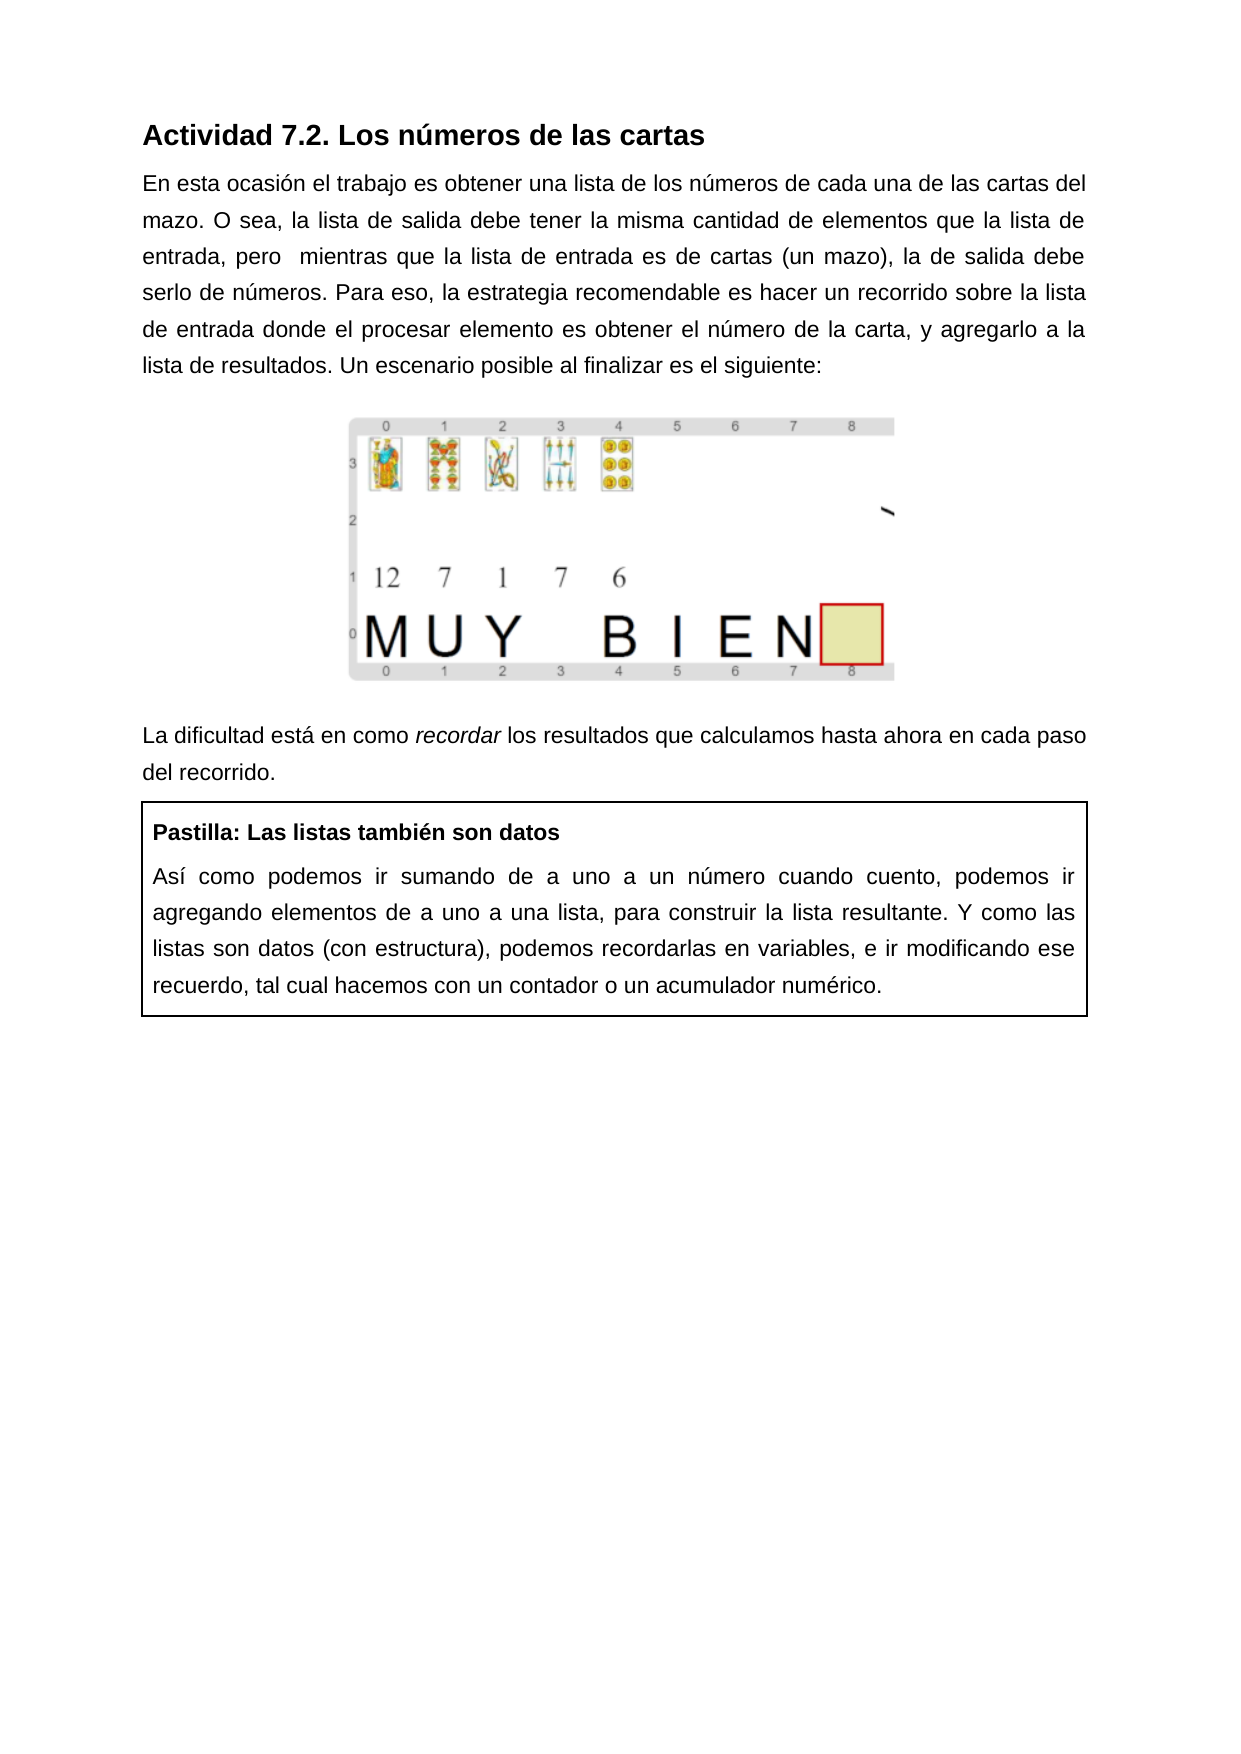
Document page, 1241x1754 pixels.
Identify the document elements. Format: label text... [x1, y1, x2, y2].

text En esta ocasión el trabajo es obtener una lista de los números de cada una de las cartas del mazo. O sea, la lista de salida debe tener la misma cantidad de elementos que la lista de entrada, pero mientras que la lista de entrada es de cartas (un mazo), la de salida debe serlo de números. Para eso, la estrategia recomendable es hacer un recorrido sobre la lista de entrada donde el procesar elemento es obtener el número de la carta, y agregarlo a la lista de resultados. Un escenario posible al finalizar es el siguiente: [142, 170, 1087, 378]
picture [334, 400, 895, 701]
text La dificultad está en como recordar los resultados que calculamos hasta ahora en cada paso del recorrido. [142, 722, 1087, 785]
table_header Pastilla: Las listas también son datos Así como podemos ir sumando de a uno a un número cuando cuento, podemos ir agregando elementos de a uno a una lista, para construir la lista resultante. Y como las listas son datos (con estructura), podemos recordarlas en variables, e ir modificando ese recuerdo, tal cual hacemos con un contador o un acumulador numérico. [143, 803, 1086, 1014]
text Actividad 7.2. Los números de las cartas [142, 118, 1087, 152]
